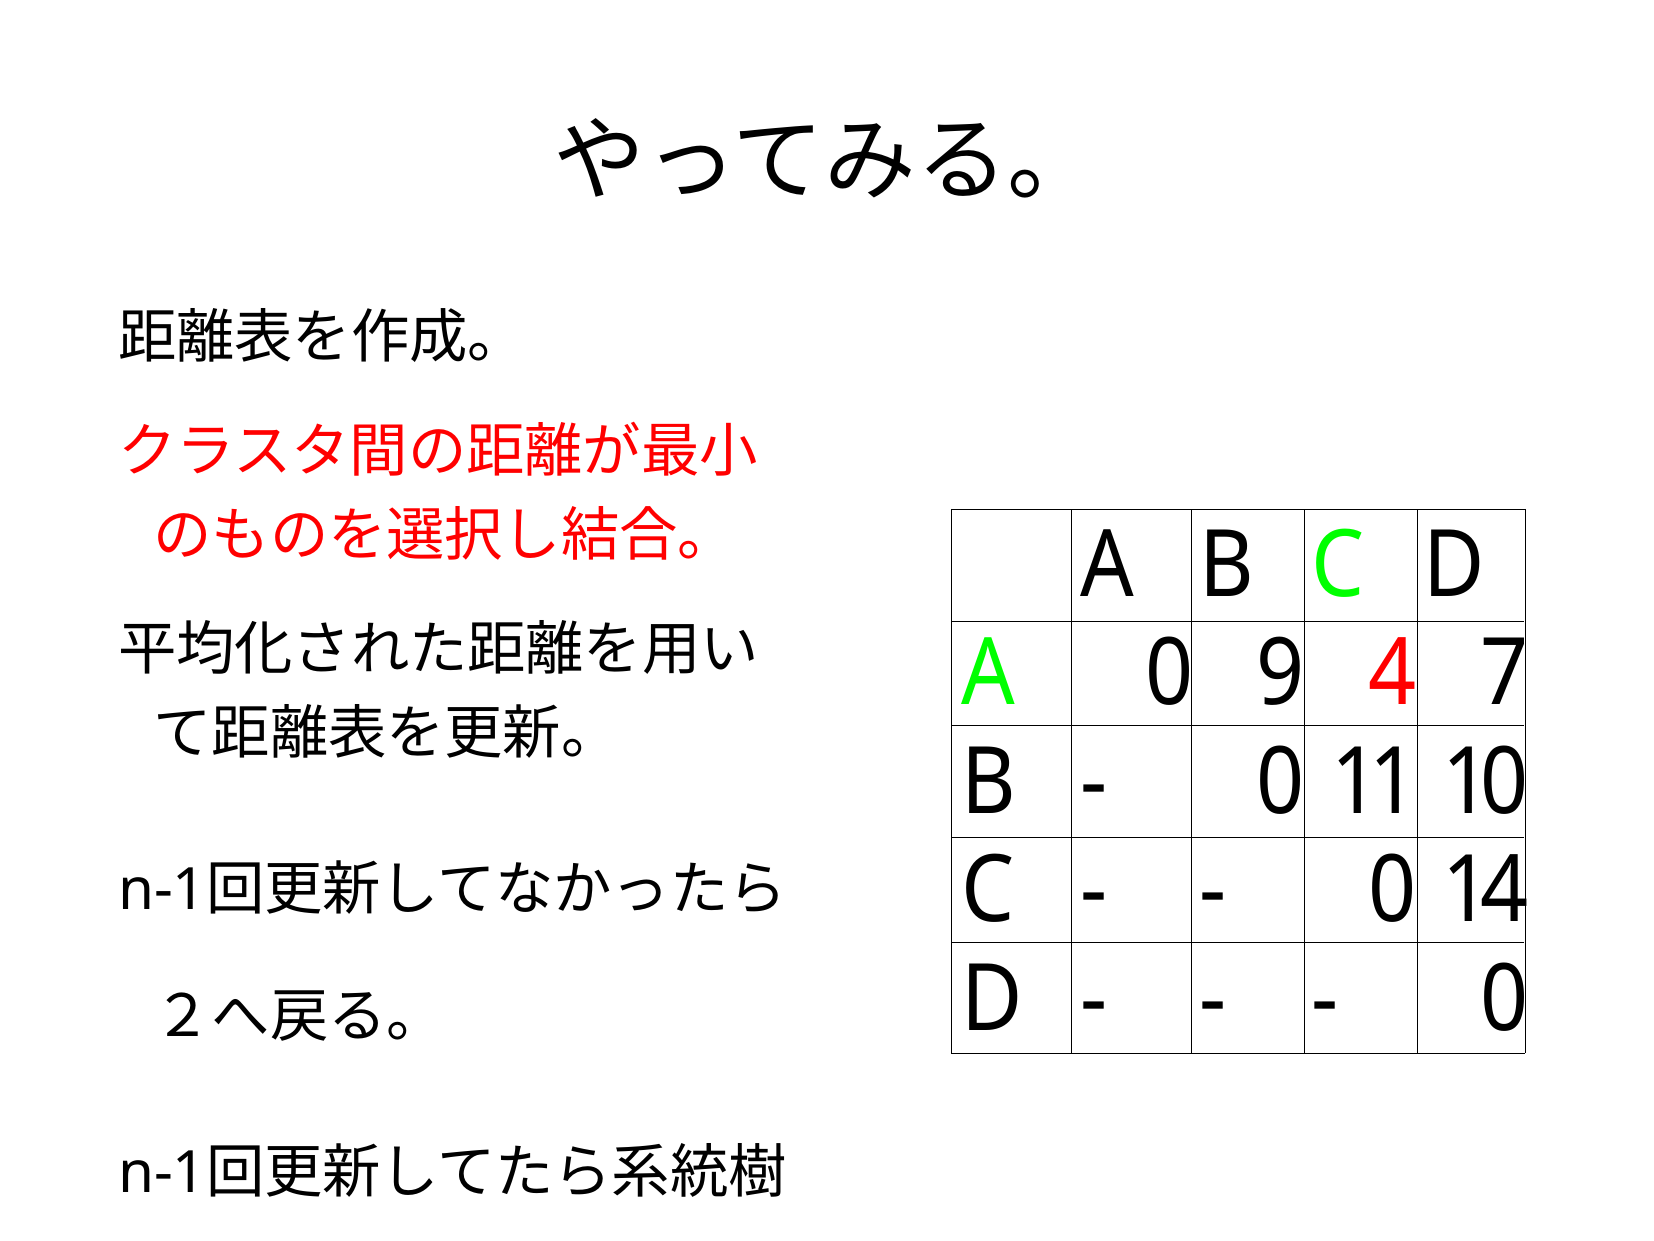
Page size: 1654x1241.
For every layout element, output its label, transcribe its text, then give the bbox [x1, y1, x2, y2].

chart [944, 501, 1536, 1063]
title やってみる。 [82, 49, 1571, 257]
list 距離表を作成。 クラスタ間の距離が最小のものを選択し結合。 平均化された距離を用いて距離表を更新。 n-1回更新してなかったら２へ戻る。 n-1回更新してたら系統樹を出力。 [82, 290, 809, 1109]
